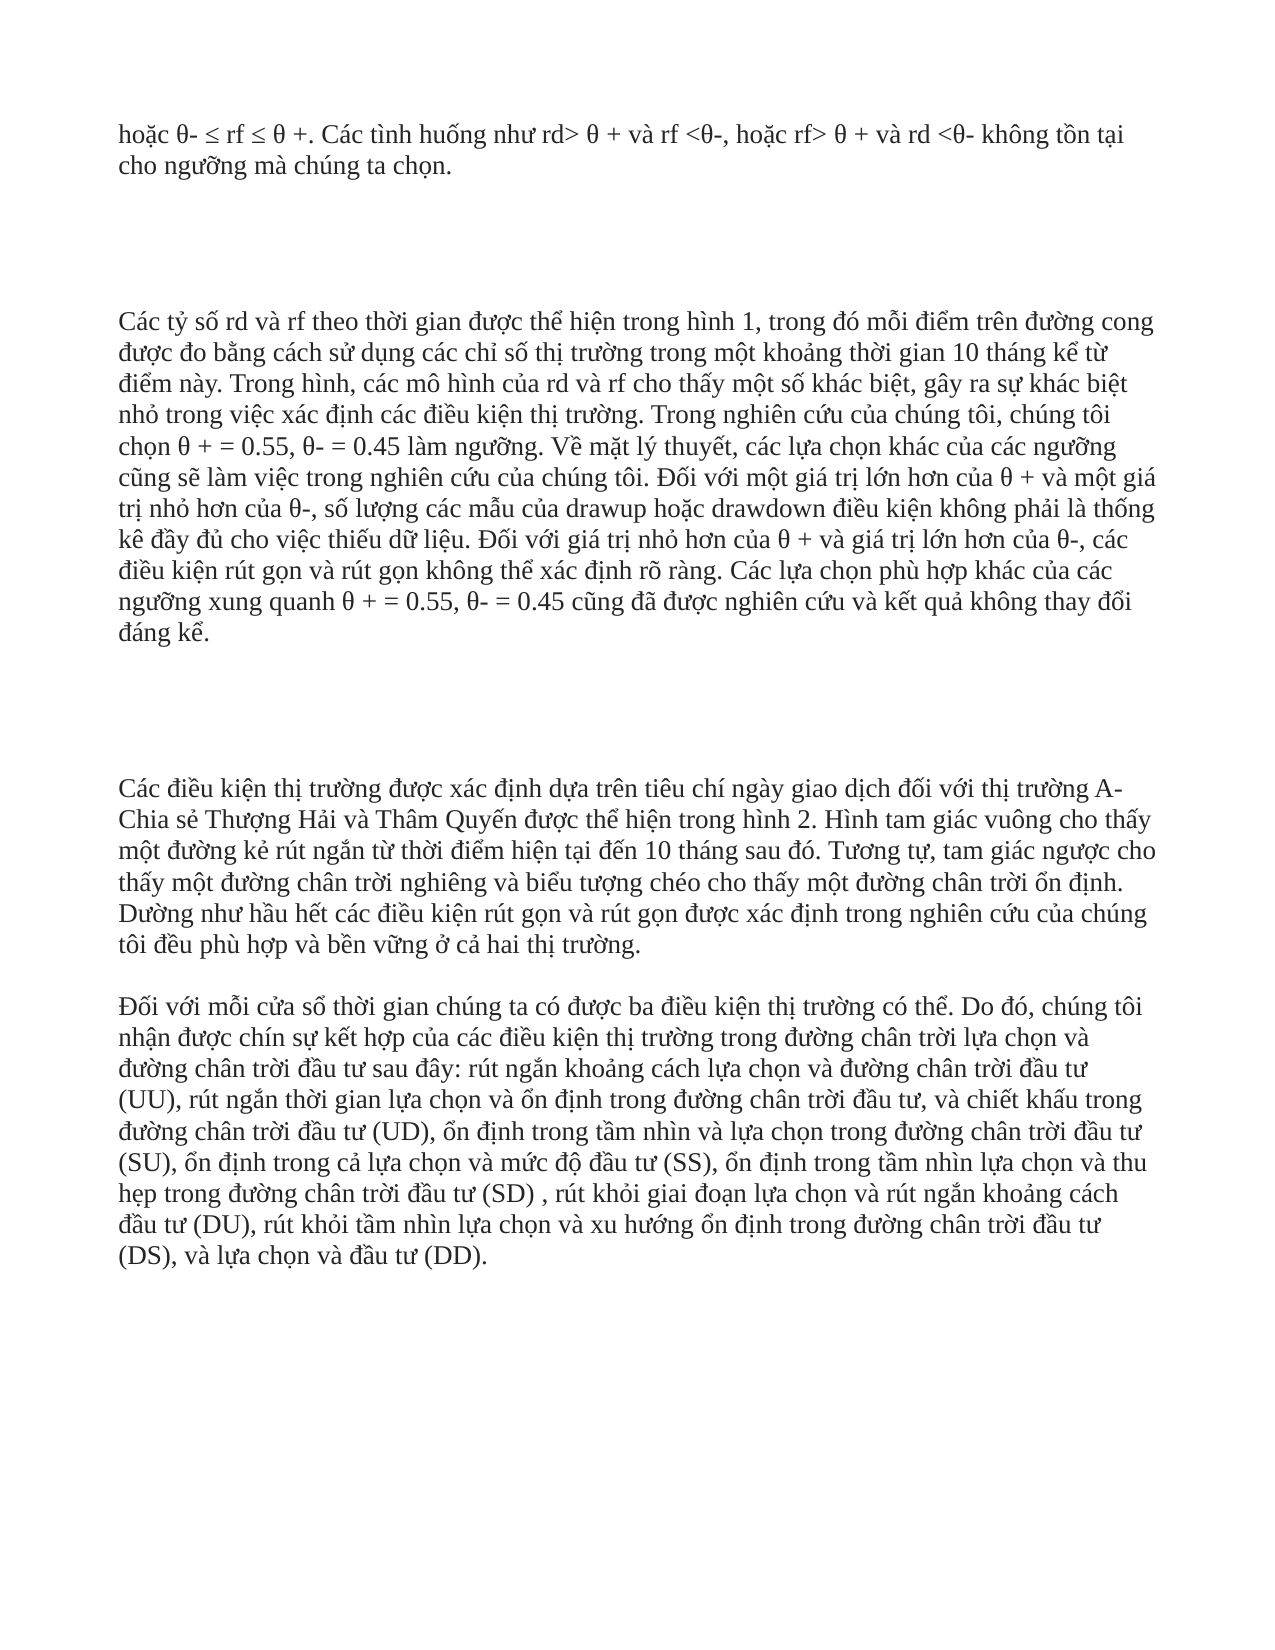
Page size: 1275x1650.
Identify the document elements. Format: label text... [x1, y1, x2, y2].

text Các tỷ số rd và rf theo thời gian được thể hiện trong hình 1, trong đó mỗi điểm trên đường cong được đo bằng cách sử dụng các chỉ số thị trường trong một khoảng thời gian 10 tháng kể từ điểm này. Trong hình, các mô hình của rd và rf cho thấy một số khác biệt, gây ra sự khác biệt nhỏ trong việc xác định các điều kiện thị trường. Trong nghiên cứu của chúng tôi, chúng tôi chọn θ + = 0.55, θ- = 0.45 làm ngưỡng. Về mặt lý thuyết, các lựa chọn khác của các ngưỡng cũng sẽ làm việc trong nghiên cứu của chúng tôi. Đối với một giá trị lớn hơn của θ + và một giá trị nhỏ hơn của θ-, số lượng các mẫu của drawup hoặc drawdown điều kiện không phải là thống kê đầy đủ cho việc thiếu dữ liệu. Đối với giá trị nhỏ hơn của θ + và giá trị lớn hơn của θ-, các điều kiện rút gọn và rút gọn không thể xác định rõ ràng. Các lựa chọn phù hợp khác của các ngưỡng xung quanh θ + = 0.55, θ- = 0.45 cũng đã được nghiên cứu và kết quả không thay đổi đáng kể. [118, 243, 1157, 648]
text Đối với mỗi cửa sổ thời gian chúng ta có được ba điều kiện thị trường có thể. Do đó, chúng tôi nhận được chín sự kết hợp của các điều kiện thị trường trong đường chân trời lựa chọn và đường chân trời đầu tư sau đây: rút ngắn khoảng cách lựa chọn và đường chân trời đầu tư (UU), rút ​​ngắn thời gian lựa chọn và ổn định trong đường chân trời đầu tư, và chiết khấu trong đường chân trời đầu tư (UD), ổn định trong tầm nhìn và lựa chọn trong đường chân trời đầu tư (SU), ổn định trong cả lựa chọn và mức độ đầu tư (SS), ổn định trong tầm nhìn lựa chọn và thu hẹp trong đường chân trời đầu tư (SD) , rút ​​khỏi giai đoạn lựa chọn và rút ngắn khoảng cách đầu tư (DU), rút ​​khỏi tầm nhìn lựa chọn và xu hướng ổn định trong đường chân trời đầu tư (DS), và lựa chọn và đầu tư (DD). [118, 959, 1157, 1271]
text hoặc θ- ≤ rf ≤ θ +. Các tình huống như rd> θ + và rf <θ-, hoặc rf> θ + và rd <θ- không tồn tại cho ngưỡng mà chúng ta chọn. [118, 118, 1157, 180]
text Các điều kiện thị trường được xác định dựa trên tiêu chí ngày giao dịch đối với thị trường A-Chia sẻ Thượng Hải và Thâm Quyến được thể hiện trong hình 2. Hình tam giác vuông cho thấy một đường kẻ rút ngắn từ thời điểm hiện tại đến 10 tháng sau đó. Tương tự, tam giác ngược cho thấy một đường chân trời nghiêng và biểu tượng chéo cho thấy một đường chân trời ổn định. Dường như hầu hết các điều kiện rút gọn và rút gọn được xác định trong nghiên cứu của chúng tôi đều phù hợp và bền vững ở cả hai thị trường. [118, 772, 1157, 959]
